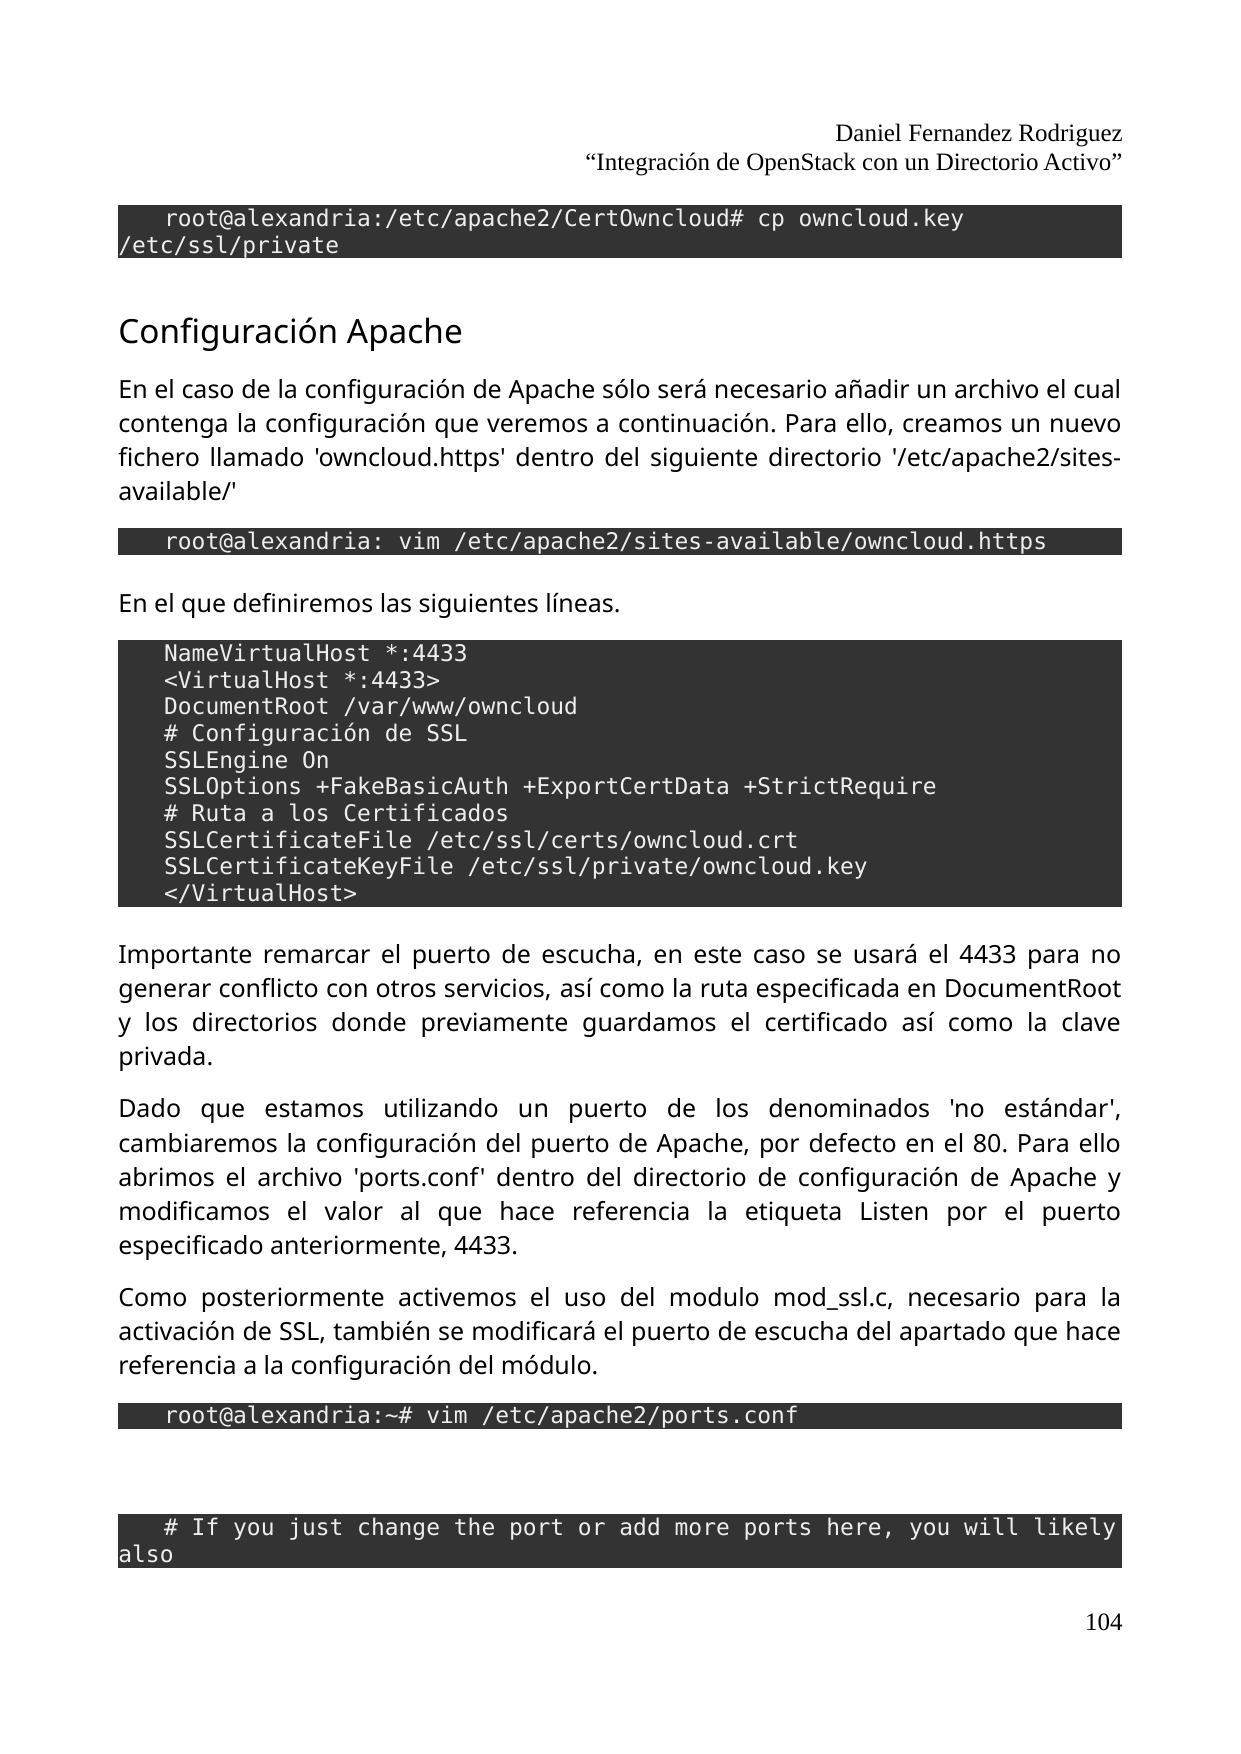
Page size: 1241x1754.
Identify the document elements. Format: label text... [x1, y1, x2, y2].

text <VirtualHost *:4433> [118, 667, 1122, 693]
text # Ruta a los Certificados [118, 800, 1122, 827]
text SSLCertificateKeyFile /etc/ssl/private/owncloud.key [118, 853, 1122, 880]
text NameVirtualHost *:4433 [118, 640, 1122, 667]
text root@alexandria:/etc/apache2/CertOwncloud# cp owncloud.key /etc/ssl/private [118, 205, 1122, 258]
text En el que definiremos las siguientes líneas. [118, 585, 1122, 619]
text SSLEngine On [118, 747, 1122, 773]
text # If you just change the port or add more ports here, you will likely also [118, 1514, 1122, 1568]
text root@alexandria: vim /etc/apache2/sites-available/owncloud.https [118, 528, 1122, 555]
text SSLCertificateFile /etc/ssl/certs/owncloud.crt [118, 827, 1122, 853]
text Como posteriormente activemos el uso del modulo mod_ssl.c, necesario para la activación de SSL, también se modificará el puerto de escucha del apartado que hace referencia a la configuración del módulo. [118, 1279, 1122, 1382]
text # Configuración de SSL [118, 720, 1122, 747]
text Importante remarcar el puerto de escucha, en este caso se usará el 4433 para no generar conflicto con otros servicios, así como la ruta especificada en DocumentRoot y los directorios donde previamente guardamos el certificado así como la clave privada. [118, 937, 1122, 1073]
text Dado que estamos utilizando un puerto de los denominados 'no estándar', cambiaremos la configuración del puerto de Apache, por defecto en el 80. Para ello abrimos el archivo 'ports.conf' dentro del directorio de configuración de Apache y modificamos el valor al que hace referencia la etiqueta Listen por el puerto especificado anteriormente, 4433. [118, 1091, 1122, 1261]
text root@alexandria:~# vim /etc/apache2/ports.conf [118, 1403, 1122, 1429]
text </VirtualHost> [118, 880, 1122, 907]
subtitle Configuración Apache [118, 307, 1122, 353]
text DocumentRoot /var/www/owncloud [118, 693, 1122, 720]
text En el caso de la configuración de Apache sólo será necesario añadir un archivo el cual contenga la configuración que veremos a continuación. Para ello, creamos un nuevo fichero llamado 'owncloud.https' dentro del siguiente directorio '/etc/apache2/sites-available/' [118, 371, 1122, 508]
text SSLOptions +FakeBasicAuth +ExportCertData +StrictRequire [118, 773, 1122, 800]
